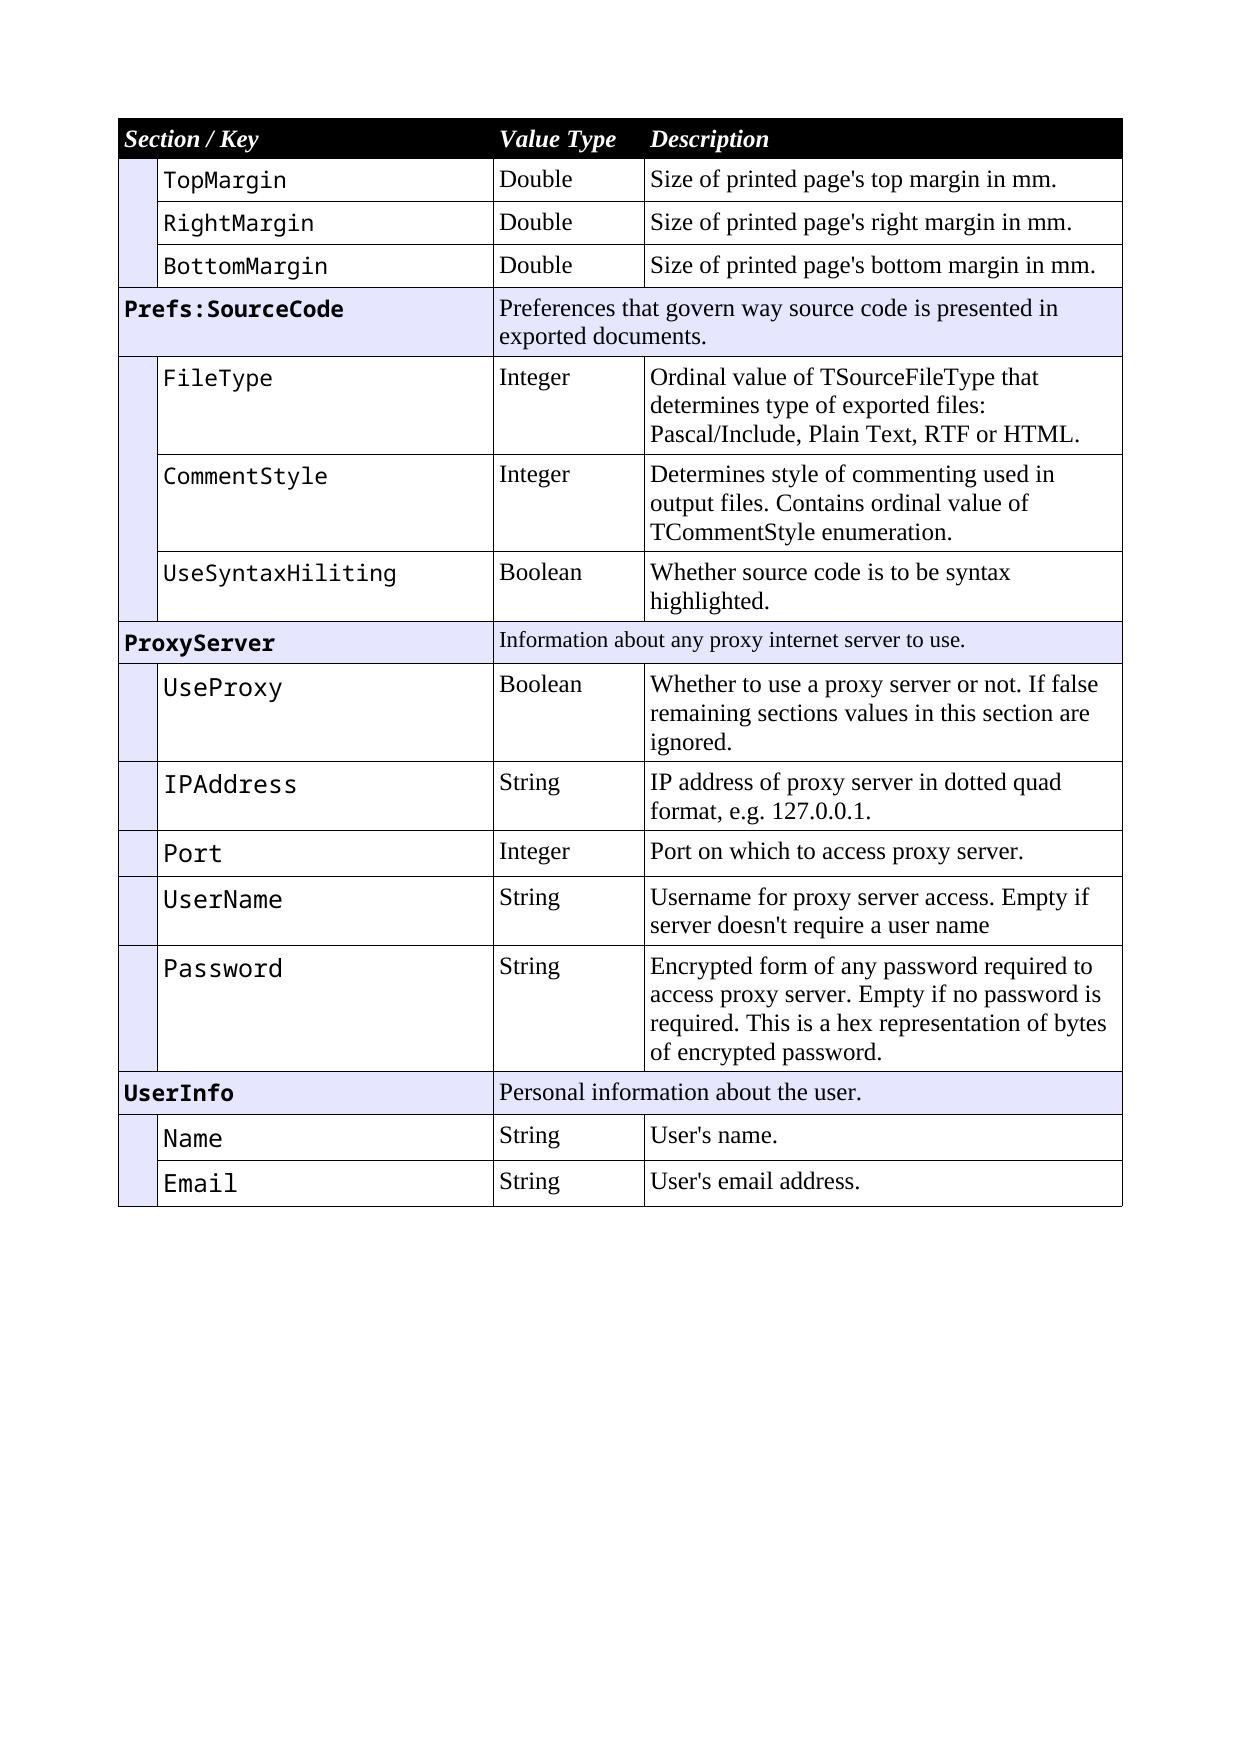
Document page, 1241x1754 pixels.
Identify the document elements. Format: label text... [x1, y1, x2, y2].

table_cell ProxyServer [119, 622, 493, 663]
table_cell UserName [158, 877, 493, 945]
table_cell Whether source code is to be syntax highlighted. [645, 552, 1122, 621]
table_cell UseSyntaxHiliting [158, 552, 493, 621]
table_cell Size of printed page's right margin in mm. [645, 202, 1122, 244]
table_cell Personal information about the user. [494, 1072, 1122, 1114]
table_cell Double [494, 245, 644, 287]
table_cell FileType [158, 357, 493, 454]
table_header Value Type [494, 119, 644, 158]
table_cell [119, 454, 157, 552]
table_cell TopMargin [158, 159, 493, 201]
table_cell [119, 552, 157, 621]
table_cell Whether to use a proxy server or not. If false remaining sections values in this section are ignored. [645, 664, 1122, 761]
table_cell User's email address. [645, 1161, 1122, 1206]
table_cell Size of printed page's bottom margin in mm. [645, 245, 1122, 287]
table_cell [119, 1160, 157, 1206]
table_cell User's name. [645, 1115, 1122, 1160]
table_cell [119, 357, 157, 454]
table_cell String [494, 1115, 644, 1160]
table_cell BottomMargin [158, 245, 493, 287]
table_header Section / Key [119, 119, 493, 158]
table_cell CommentStyle [158, 455, 493, 551]
table_cell IPAddress [158, 762, 493, 830]
table_cell [119, 201, 157, 244]
table_cell UseProxy [158, 664, 493, 761]
table_cell Email [158, 1161, 493, 1206]
table_cell String [494, 1161, 644, 1206]
table_cell Username for proxy server access. Empty if server doesn't require a user name [645, 877, 1122, 945]
table_cell [119, 877, 157, 945]
table_cell Determines style of commenting used in output files. Contains ordinal value of TCommentStyle enumeration. [645, 455, 1122, 551]
table_cell Double [494, 202, 644, 244]
table_cell Integer [494, 831, 644, 876]
table_cell Ordinal value of TSourceFileType that determines type of exported files: Pascal/Include, Plain Text, RTF or HTML. [645, 357, 1122, 454]
table_cell String [494, 946, 644, 1071]
table_cell [119, 946, 157, 1071]
table_cell Encrypted form of any password required to access proxy server. Empty if no password is required. This is a hex representation of bytes of encrypted password. [645, 946, 1122, 1071]
table_cell [119, 831, 157, 876]
table_cell Double [494, 159, 644, 201]
table_cell String [494, 762, 644, 830]
table_cell Port on which to access proxy server. [645, 831, 1122, 876]
table_cell Size of printed page's top margin in mm. [645, 159, 1122, 201]
table_cell Preferences that govern way source code is presented in exported documents. [494, 288, 1122, 356]
table_cell [119, 1115, 157, 1160]
table_cell String [494, 877, 644, 945]
table_cell Password [158, 946, 493, 1071]
table_cell Prefs:SourceCode [119, 288, 493, 356]
table_cell Name [158, 1115, 493, 1160]
table_cell Port [158, 831, 493, 876]
table_cell [119, 244, 157, 287]
table_cell [119, 762, 157, 830]
table_header Description [645, 119, 1122, 158]
table_cell Integer [494, 455, 644, 551]
table_cell IP address of proxy server in dotted quad format, e.g. 127.0.0.1. [645, 762, 1122, 830]
table_cell Boolean [494, 664, 644, 761]
table_cell RightMargin [158, 202, 493, 244]
table_cell [119, 159, 157, 201]
table_cell [119, 664, 157, 761]
table_cell Information about any proxy internet server to use. [494, 622, 1122, 663]
table_cell Integer [494, 357, 644, 454]
table_cell Boolean [494, 552, 644, 621]
table_cell UserInfo [119, 1072, 493, 1114]
